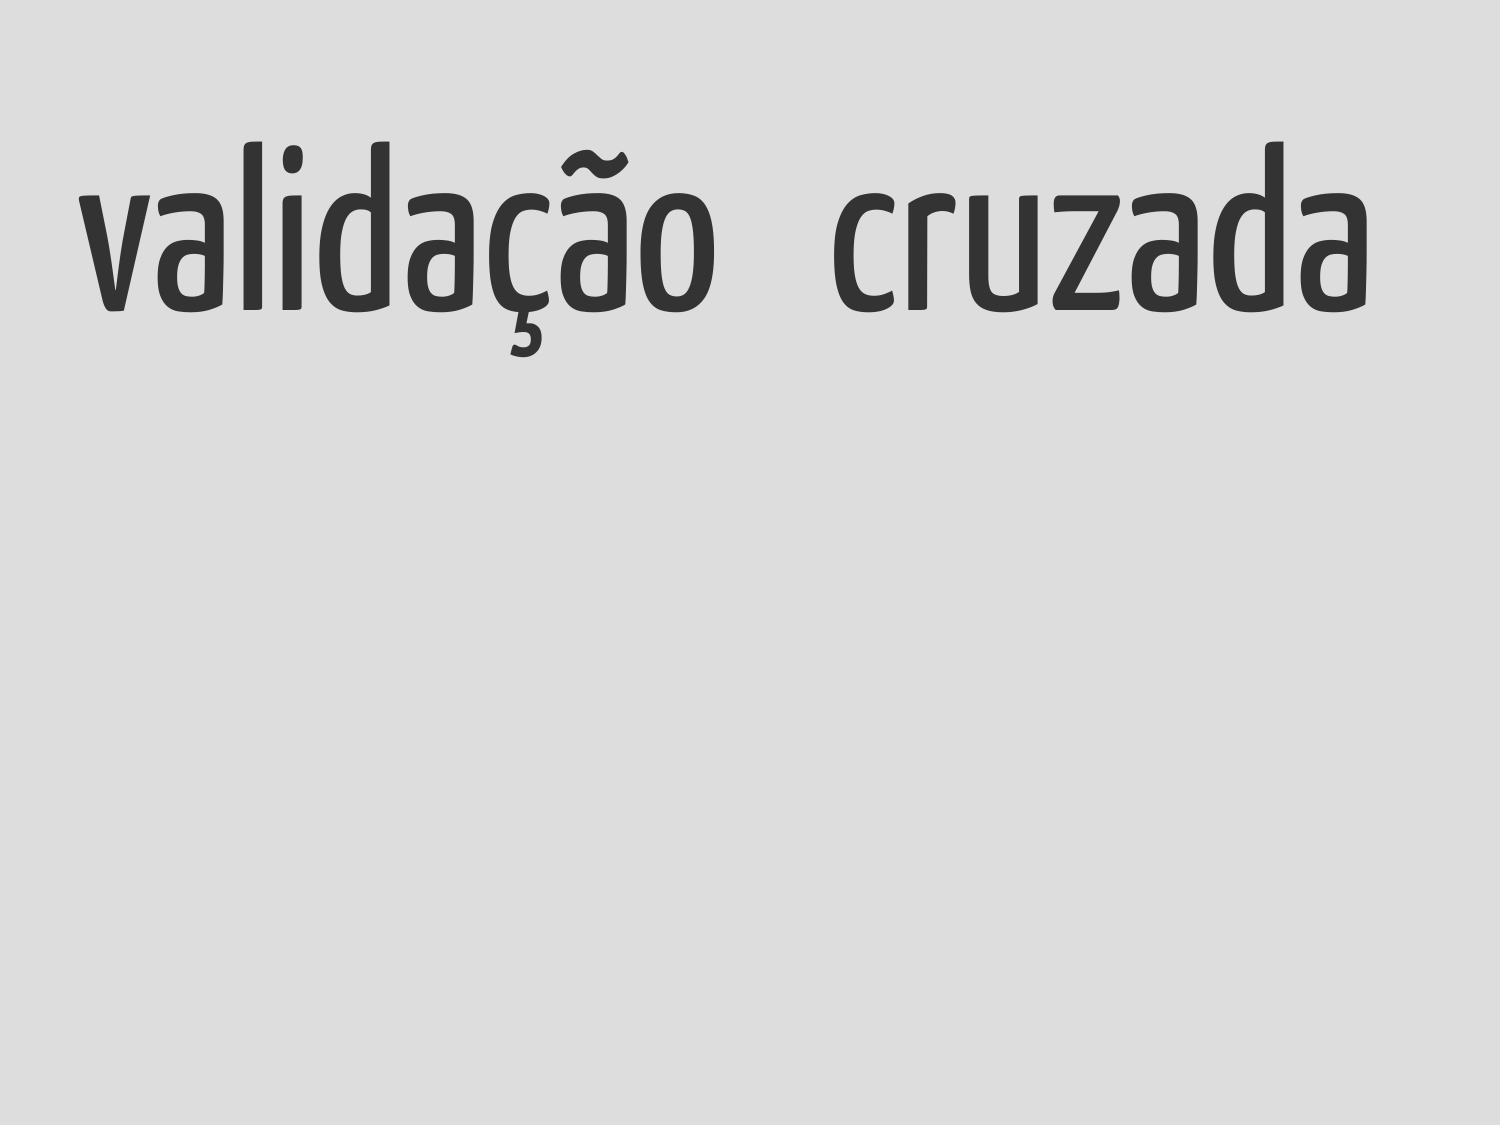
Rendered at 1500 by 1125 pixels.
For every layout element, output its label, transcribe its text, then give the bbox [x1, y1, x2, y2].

title validação cruzada [51, 57, 1402, 390]
